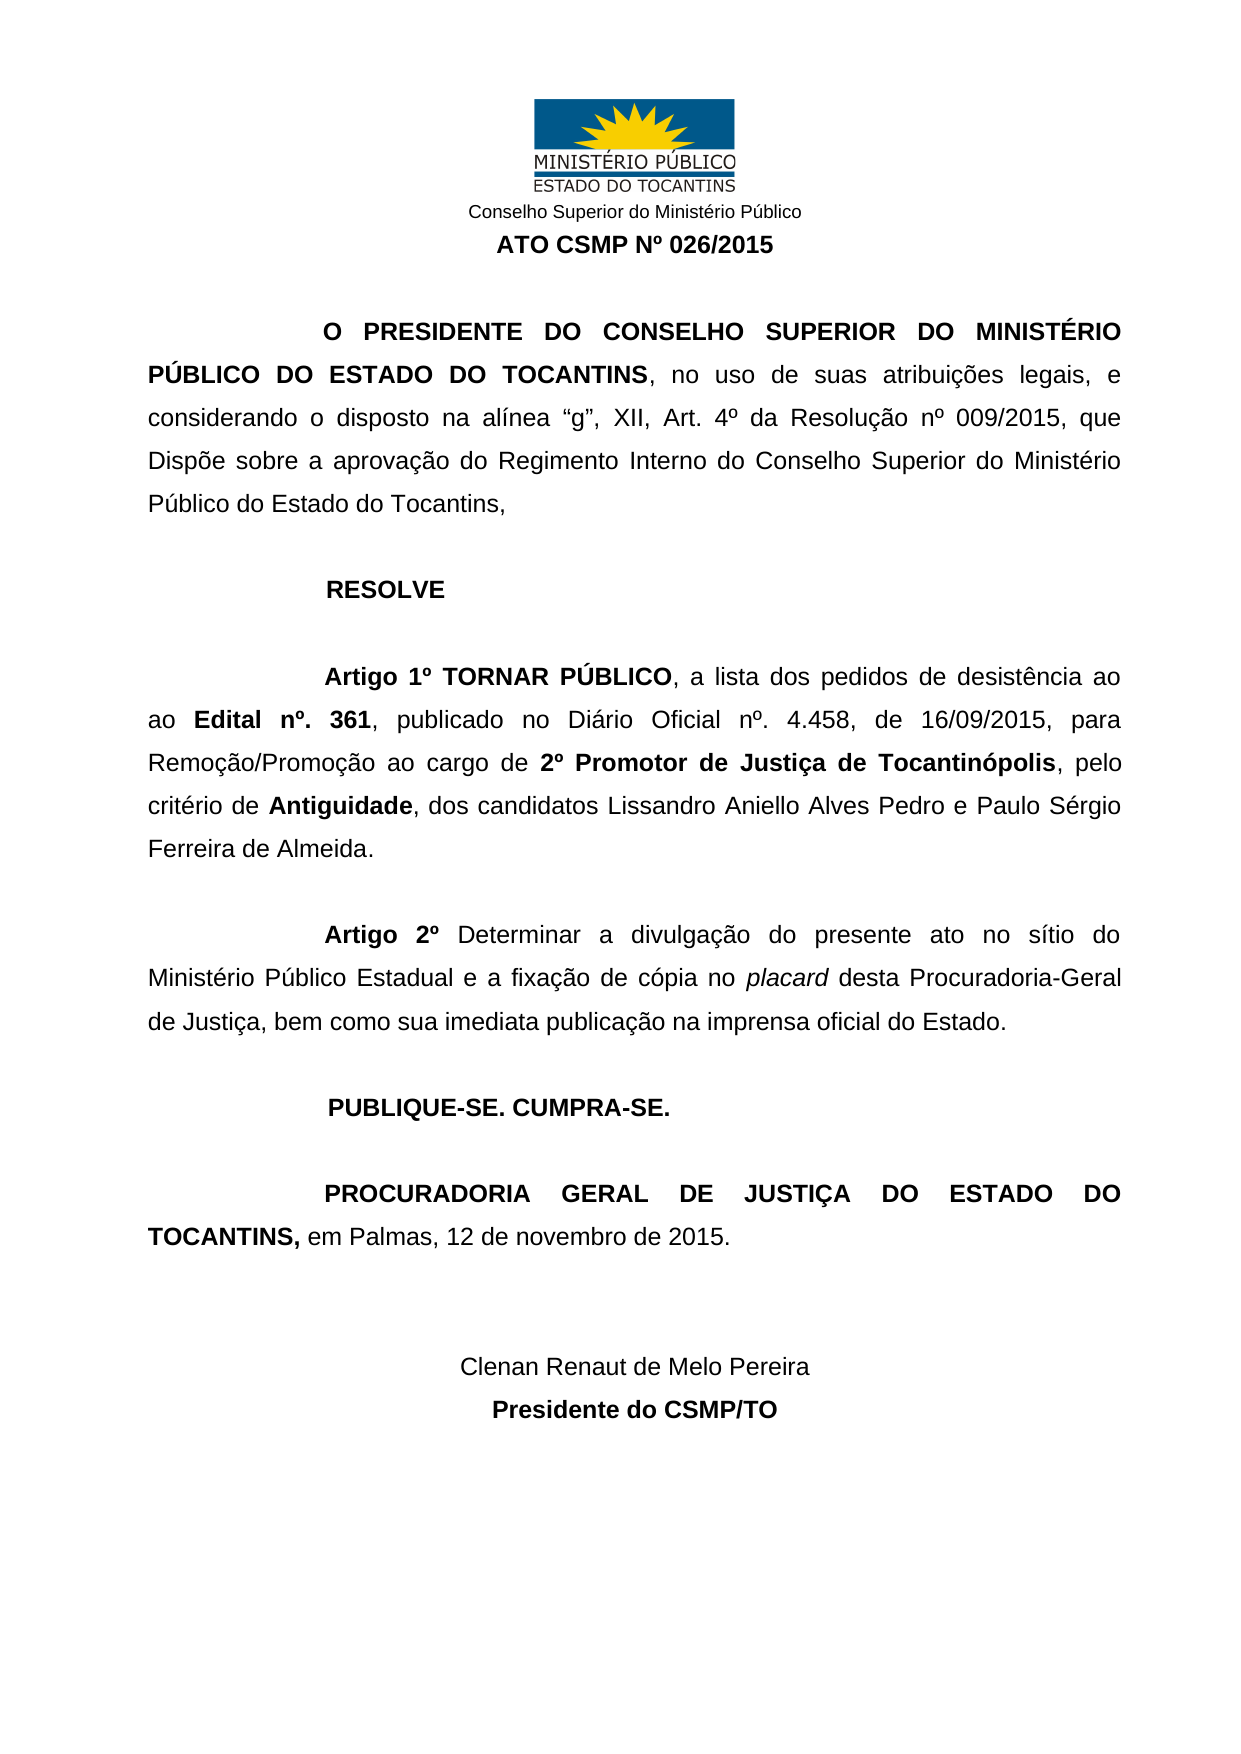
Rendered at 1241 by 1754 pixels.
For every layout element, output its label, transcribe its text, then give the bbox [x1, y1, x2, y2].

text Artigo 1º TORNAR PÚBLICO, a lista dos pedidos de desistência ao ao Edital nº. 361, publicado no Diário Oficial nº. 4.458, de 16/09/2015, para Remoção/Promoção ao cargo de 2º Promotor de Justiça de Tocantinópolis, pelo critério de Antiguidade, dos candidatos Lissandro Aniello Alves Pedro e Paulo Sérgio Ferreira de Almeida. [148, 661, 1122, 863]
subtitle RESOLVE [148, 575, 1122, 604]
subtitle ATO CSMP Nº 026/2015 [148, 230, 1122, 259]
text Presidente do CSMP/TO [148, 1394, 1122, 1423]
picture [534, 99, 736, 192]
subtitle PUBLIQUE-SE. CUMPRA-SE. [148, 1093, 1122, 1121]
text Artigo 2º Determinar a divulgação do presente ato no sítio do Ministério Público Estadual e a fixação de cópia no placard desta Procuradoria-Geral de Justiça, bem como sua imediata publicação na imprensa oficial do Estado. [148, 920, 1122, 1035]
text O PRESIDENTE DO CONSELHO SUPERIOR DO MINISTÉRIO PÚBLICO DO ESTADO DO TOCANTINS, no uso de suas atribuições legais, e considerando o disposto na alínea “g”, XII, Art. 4º da Resolução nº 009/2015, que Dispõe sobre a aprovação do Regimento Interno do Conselho Superior do Ministério Público do Estado do Tocantins, [148, 316, 1122, 518]
subtitle Clenan Renaut de Melo Pereira [148, 1351, 1122, 1380]
text PROCURADORIA GERAL DE JUSTIÇA DO ESTADO DO TOCANTINS, em Palmas, 12 de novembro de 2015. [148, 1179, 1122, 1251]
